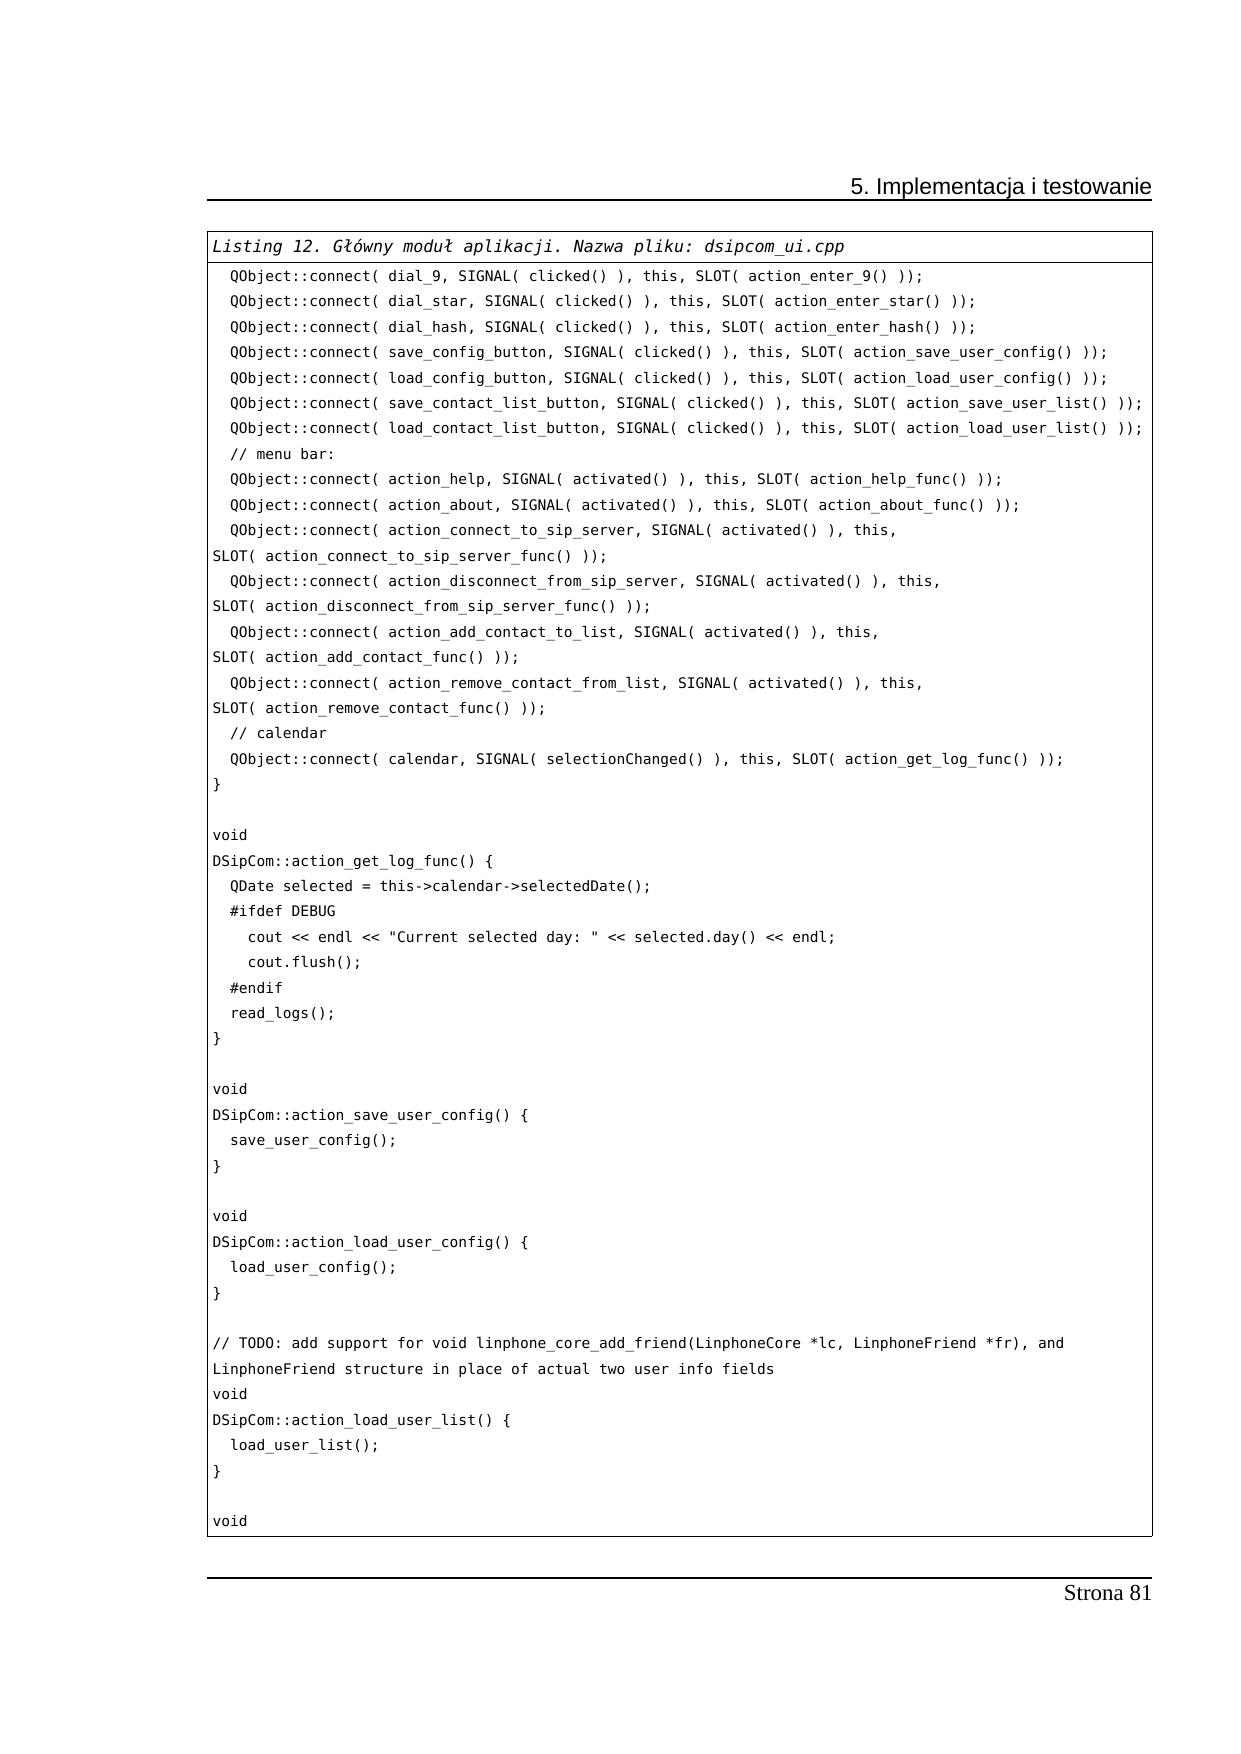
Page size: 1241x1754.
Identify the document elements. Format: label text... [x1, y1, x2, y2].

table_header Listing 12. Główny moduł aplikacji. Nazwa pliku: dsipcom_ui.cpp [208, 232, 1152, 262]
table_cell QObject::connect( dial_9, SIGNAL( clicked() ), this, SLOT( action_enter_9() )); QObject::connect( dial_star, SIGNAL( clicked() ), this, SLOT( action_enter_star() )); QObject::connect( dial_hash, SIGNAL( clicked() ), this, SLOT( action_enter_hash() )); QObject::connect( save_config_button, SIGNAL( clicked() ), this, SLOT( action_save_user_config() )); QObject::connect( load_config_button, SIGNAL( clicked() ), this, SLOT( action_load_user_config() )); QObject::connect( save_contact_list_button, SIGNAL( clicked() ), this, SLOT( action_save_user_list() )); QObject::connect( load_contact_list_button, SIGNAL( clicked() ), this, SLOT( action_load_user_list() )); // menu bar: QObject::connect( action_help, SIGNAL( activated() ), this, SLOT( action_help_func() )); QObject::connect( action_about, SIGNAL( activated() ), this, SLOT( action_about_func() )); QObject::connect( action_connect_to_sip_server, SIGNAL( activated() ), this, SLOT( action_connect_to_sip_server_func() )); QObject::connect( action_disconnect_from_sip_server, SIGNAL( activated() ), this, SLOT( action_disconnect_from_sip_server_func() )); QObject::connect( action_add_contact_to_list, SIGNAL( activated() ), this, SLOT( action_add_contact_func() )); QObject::connect( action_remove_contact_from_list, SIGNAL( activated() ), this, SLOT( action_remove_contact_func() )); // calendar QObject::connect( calendar, SIGNAL( selectionChanged() ), this, SLOT( action_get_log_func() )); } void DSipCom::action_get_log_func() { QDate selected = this->calendar->selectedDate(); #ifdef DEBUG cout << endl << "Current selected day: " << selected.day() << endl; cout.flush(); #endif read_logs(); } void DSipCom::action_save_user_config() { save_user_config(); } void DSipCom::action_load_user_config() { load_user_config(); } // TODO: add support for void linphone_core_add_friend(LinphoneCore *lc, LinphoneFriend *fr), and LinphoneFriend structure in place of actual two user info fields void DSipCom::action_load_user_list() { load_user_list(); } void [208, 263, 1152, 1536]
